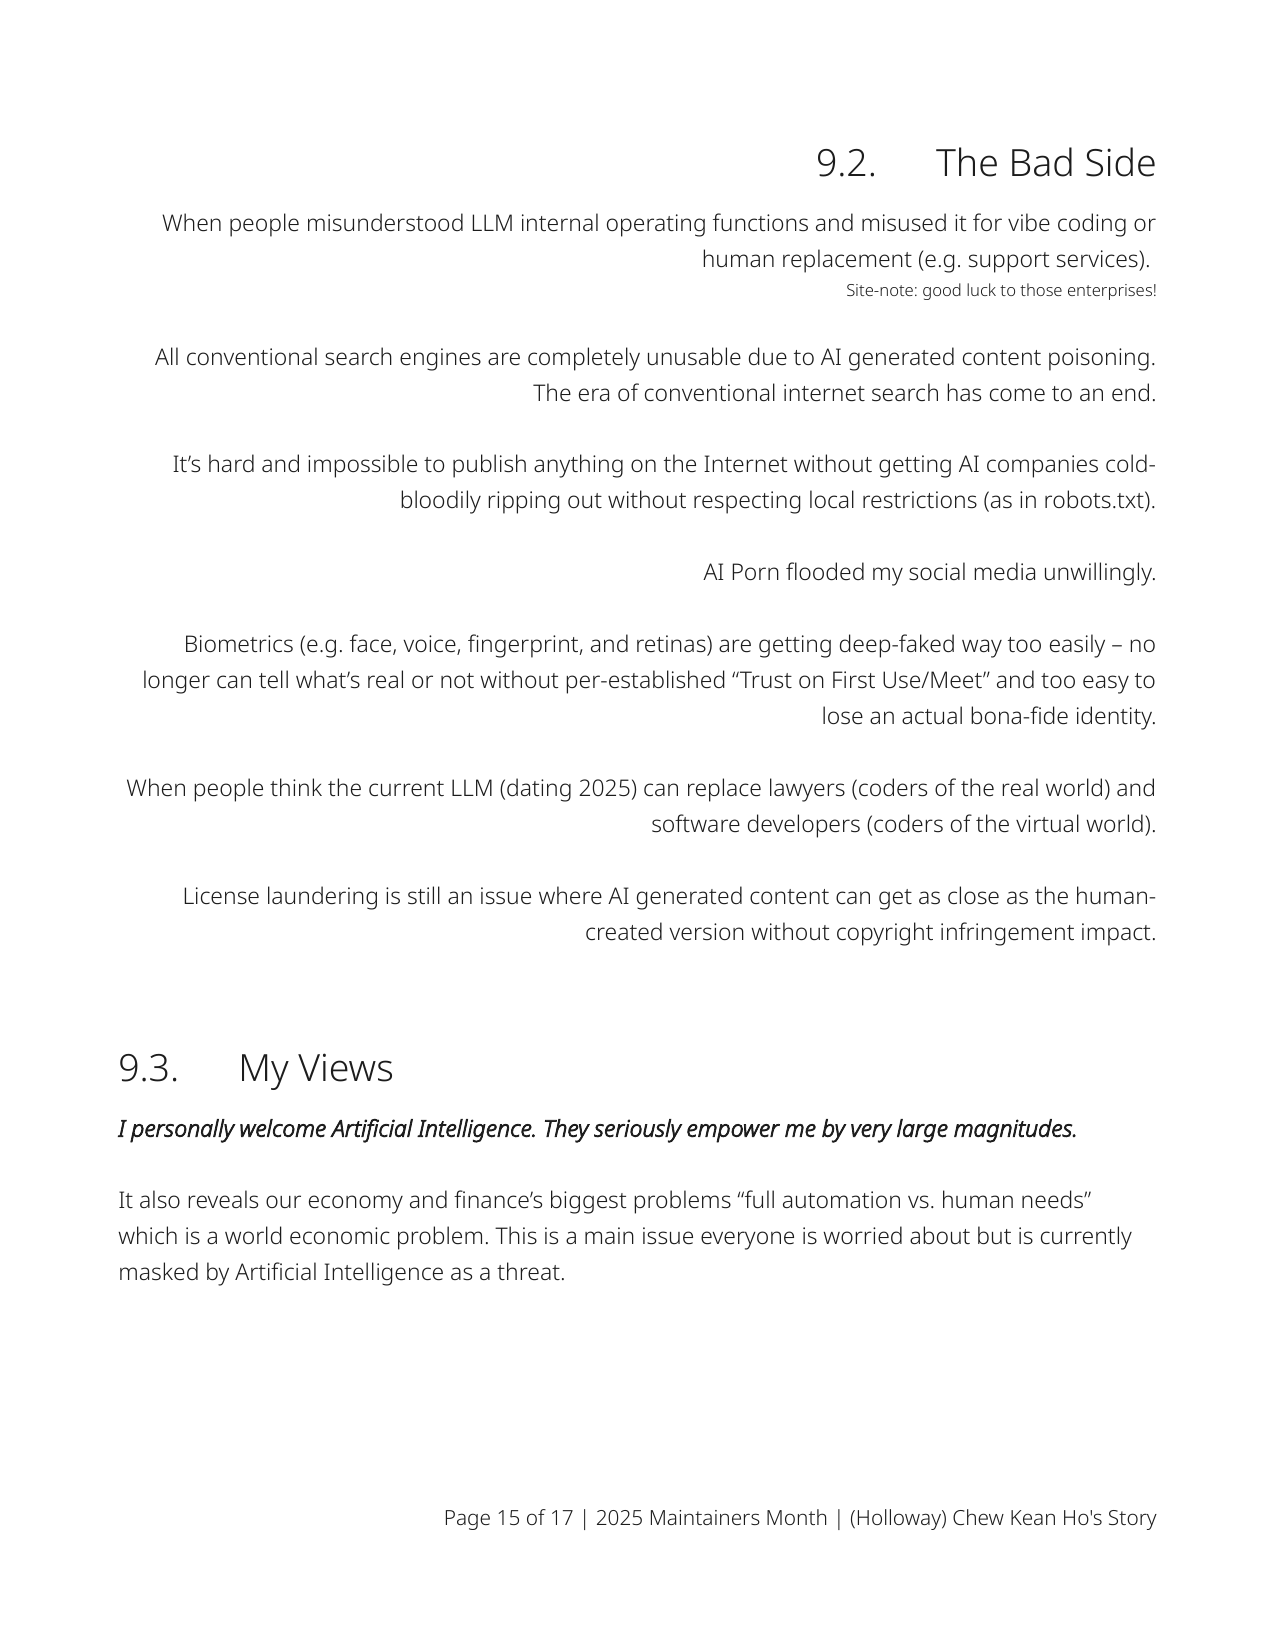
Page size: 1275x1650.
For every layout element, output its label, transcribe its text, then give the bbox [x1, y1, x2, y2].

text All conventional search engines are completely unusable due to AI generated content poisoning. The era of conventional internet search has come to an end. [118, 341, 1157, 408]
text When people misunderstood LLM internal operating functions and misused it for vibe coding or human replacement (e.g. support services). [118, 207, 1157, 274]
text Site-note: good luck to those enterprises! [118, 279, 1157, 301]
text It also reveals our economy and finance’s biggest problems “full automation vs. human needs” which is a world economic problem. This is a main issue everyone is worried about but is currently masked by Artificial Intelligence as a threat. [118, 1184, 1157, 1287]
text I personally welcome Artificial Intelligence. They seriously empower me by very large magnitudes. [118, 1112, 1157, 1143]
text It’s hard and impossible to publish anything on the Internet without getting AI companies cold-bloodily ripping out without respecting local restrictions (as in robots.txt). [118, 448, 1157, 516]
subtitle My Views [118, 1041, 1157, 1092]
text AI Porn flooded my social media unwillingly. [118, 556, 1157, 587]
text When people think the current LLM (dating 2025) can replace lawyers (coders of the real world) and software developers (coders of the virtual world). [118, 772, 1157, 839]
text Biometrics (e.g. face, voice, fingerprint, and retinas) are getting deep-faked way too easily – no longer can tell what’s real or not without per-established “Trust on First Use/Meet” and too easy to lose an actual bona-fide identity. [118, 628, 1157, 731]
subtitle The Bad Side [118, 136, 1157, 187]
text License laundering is still an issue where AI generated content can get as close as the human-created version without copyright infringement impact. [118, 880, 1157, 947]
